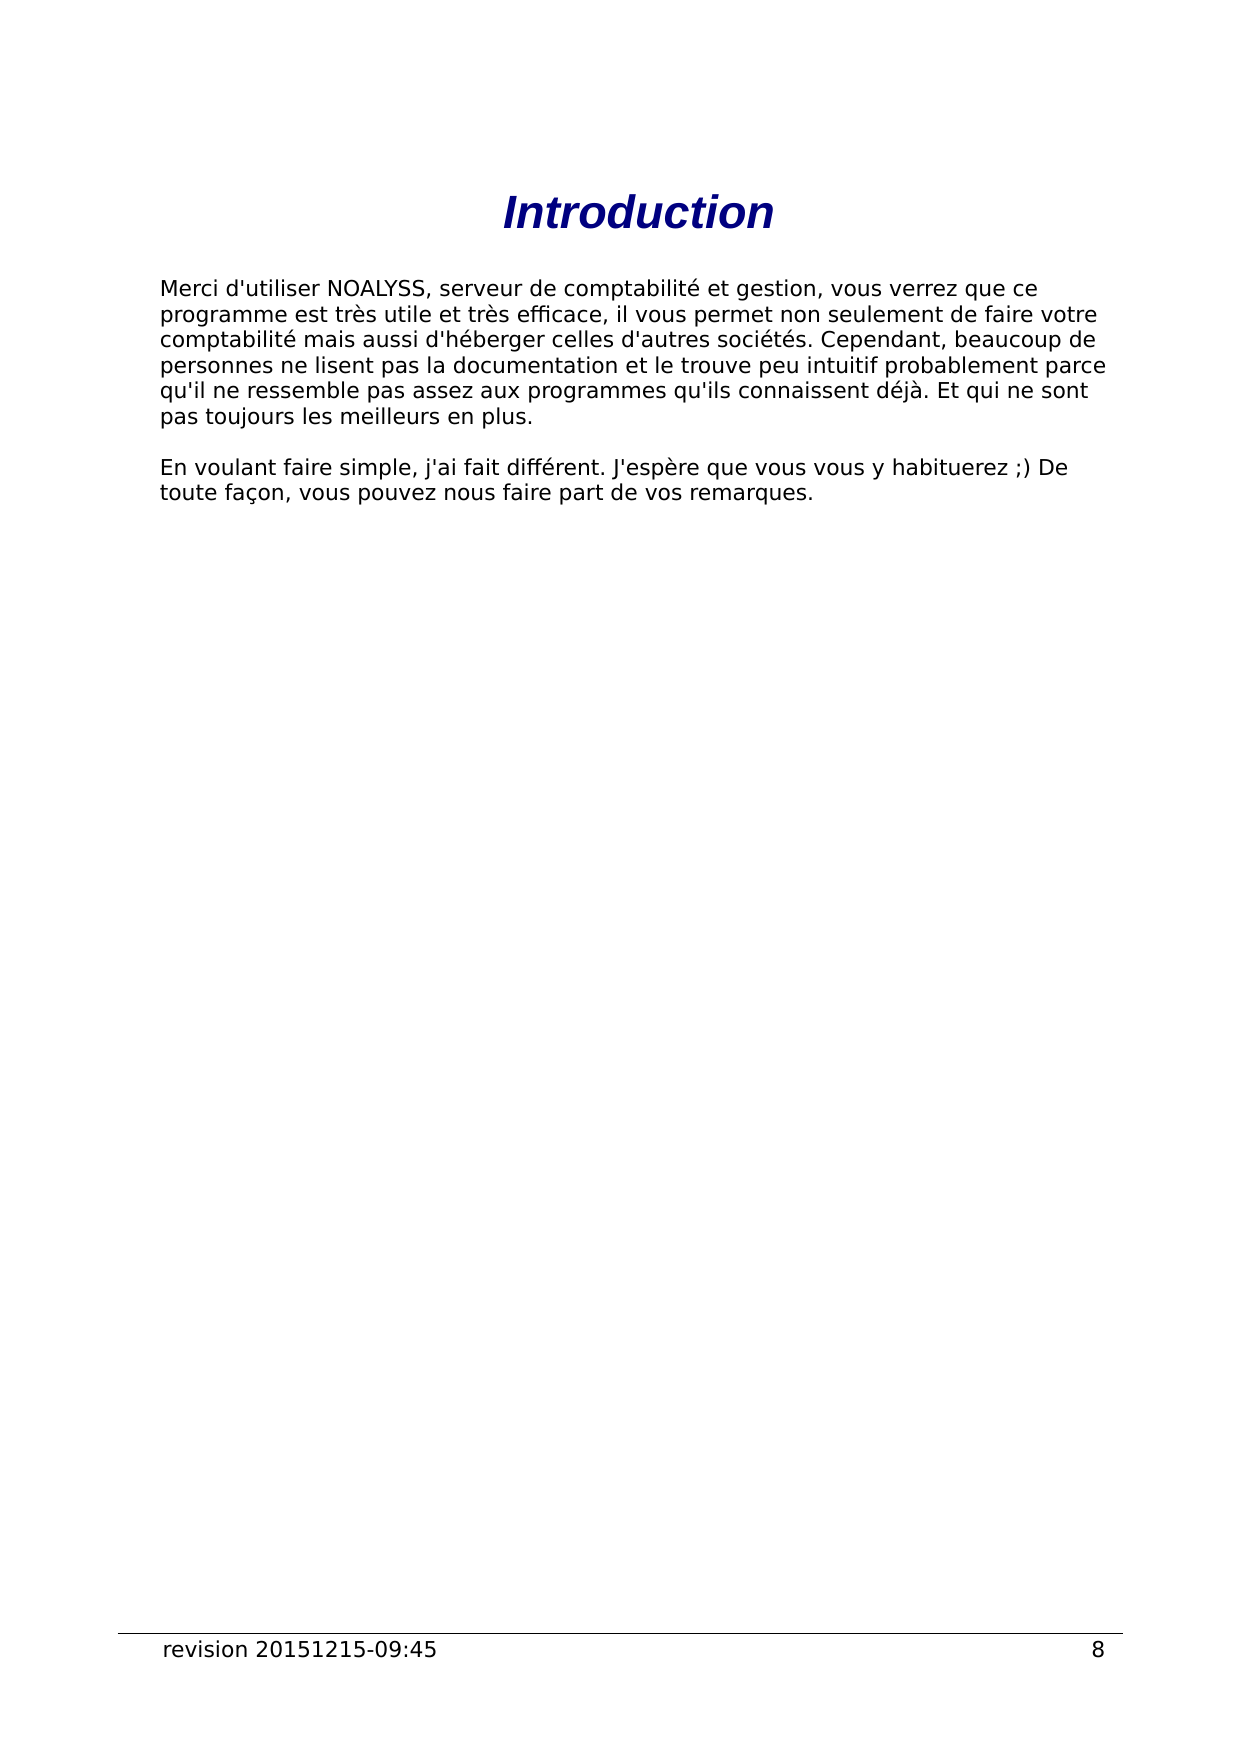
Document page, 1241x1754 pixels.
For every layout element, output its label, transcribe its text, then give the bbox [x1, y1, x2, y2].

subtitle Introduction [159, 184, 1123, 238]
text Merci d'utiliser NOALYSS, serveur de comptabilité et gestion, vous verrez que ce programme est très utile et très efficace, il vous permet non seulement de faire votre comptabilité mais aussi d'héberger celles d'autres sociétés. Cependant, beaucoup de personnes ne lisent pas la documentation et le trouve peu intuitif probablement parce qu'il ne ressemble pas assez aux programmes qu'ils connaissent déjà. Et qui ne sont pas toujours les meilleurs en plus. [159, 276, 1123, 429]
text En voulant faire simple, j'ai fait différent. J'espère que vous vous y habituerez ;) De toute façon, vous pouvez nous faire part de vos remarques. [159, 455, 1123, 506]
